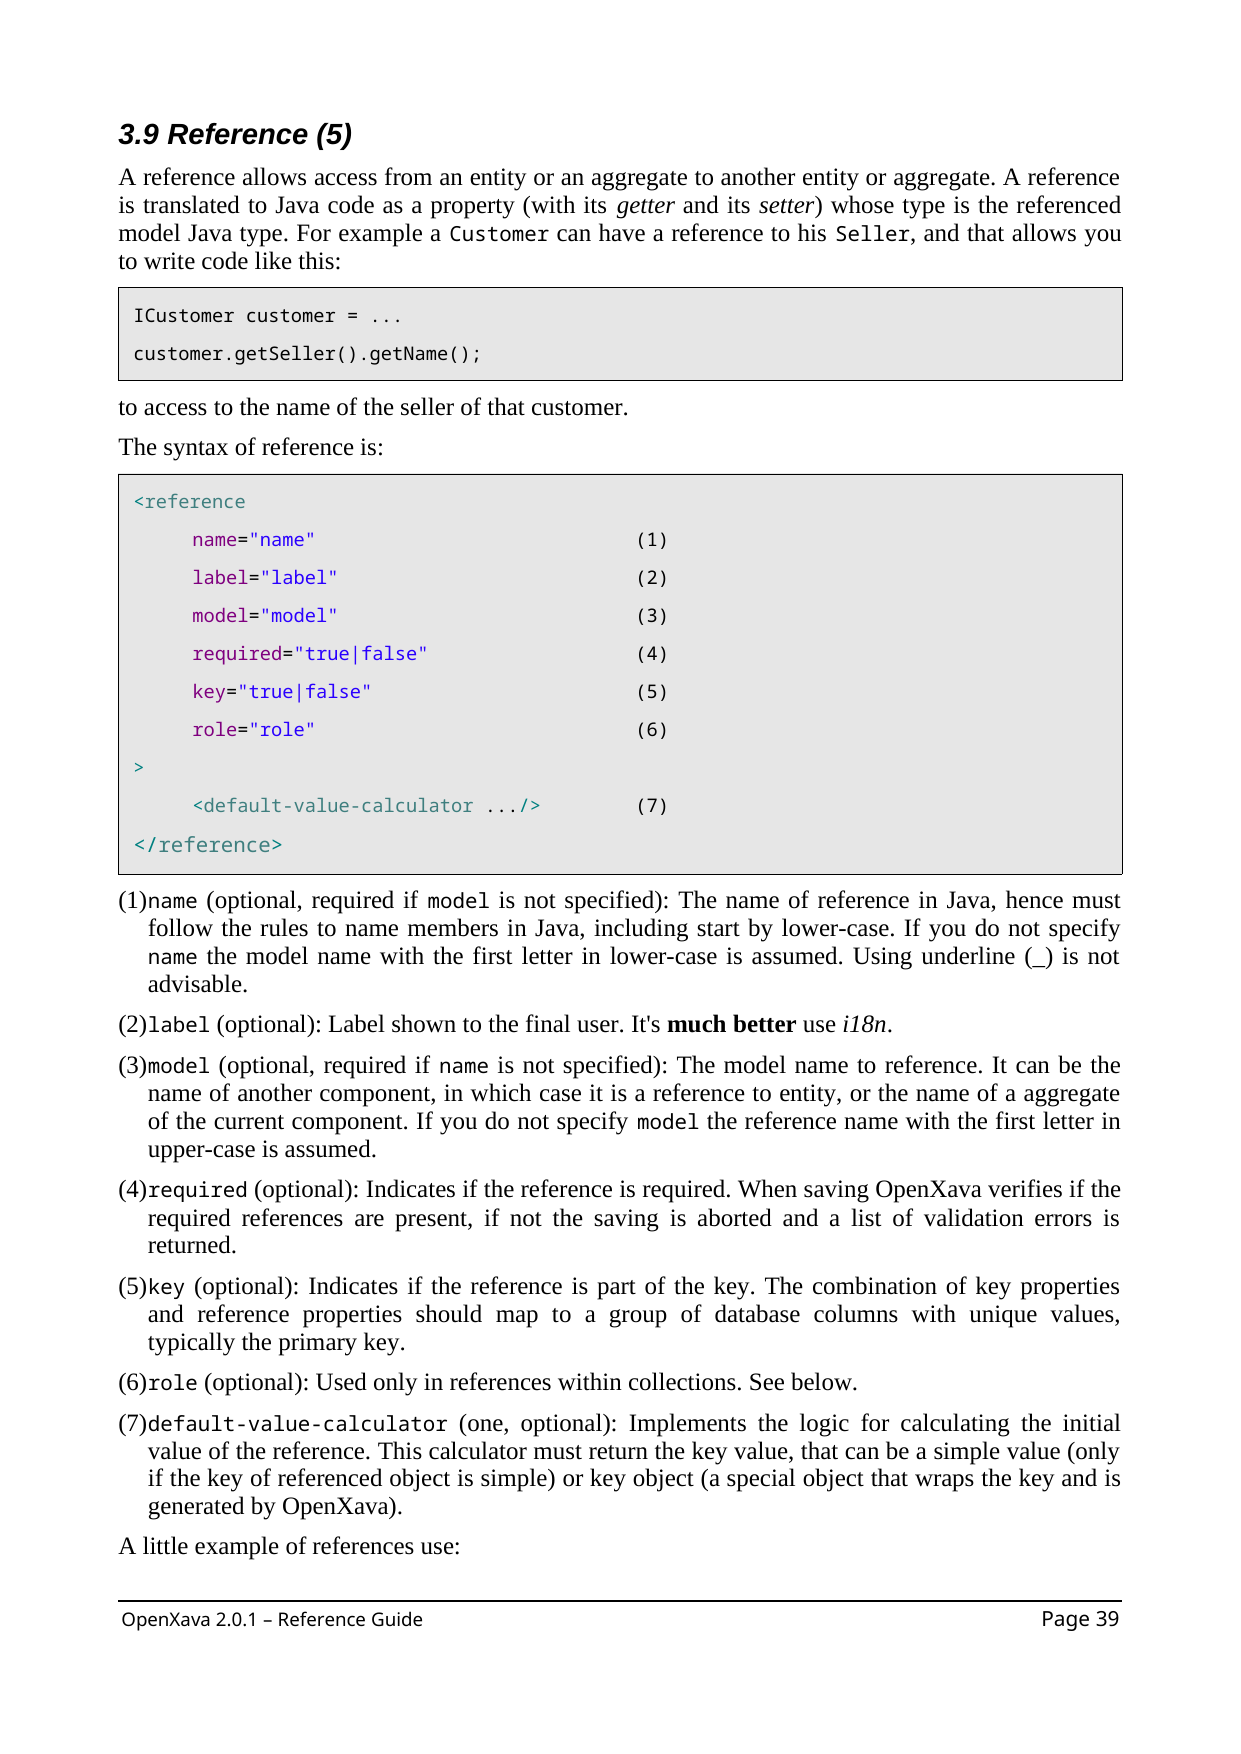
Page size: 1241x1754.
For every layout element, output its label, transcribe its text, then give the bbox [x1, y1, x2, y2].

list key (optional): Indicates if the reference is part of the key. The combination of key properties and reference properties should map to a group of database columns with unique values, typically the primary key. [118, 1272, 1122, 1355]
list model (optional, required if name is not specified): The model name to reference. It can be the name of another component, in which case it is a reference to entity, or the name of a aggregate of the current component. If you do not specify model the reference name with the first letter in upper-case is assumed. [118, 1051, 1122, 1163]
text A reference allows access from an entity or an aggregate to another entity or aggregate. A reference is translated to Java code as a property (with its getter and its setter) whose type is the referenced model Java type. For example a Customer can have a reference to his Seller, and that allows you to write code like this: [118, 163, 1122, 275]
text <default-value-calculator .../> (7) [119, 778, 1122, 816]
text label="label" (2) [119, 549, 1122, 587]
text A little example of references use: [118, 1532, 1122, 1560]
text role="role" (6) [119, 702, 1122, 739]
text </reference> [119, 816, 1122, 874]
subtitle Reference (5) [118, 118, 1122, 151]
text name="name" (1) [119, 511, 1122, 549]
list name (optional, required if model is not specified): The name of reference in Java, hence must follow the rules to name members in Java, including start by lower-case. If you do not specify name the model name with the first letter in lower-case is assumed. Using underline (_) is not advisable. [118, 886, 1122, 998]
text required="true|false" (4) [119, 626, 1122, 663]
text ICustomer customer = ... [119, 288, 1122, 325]
text key="true|false" (5) [119, 663, 1122, 702]
list role (optional): Used only in references within collections. See below. [118, 1368, 1122, 1396]
list default-value-calculator (one, optional): Implements the logic for calculating the initial value of the reference. This calculator must return the key value, that can be a simple value (only if the key of referenced object is simple) or key object (a special object that wraps the key and is generated by OpenXava). [118, 1409, 1122, 1520]
text > [119, 739, 1122, 778]
text model="model" (3) [119, 587, 1122, 626]
text <reference [119, 475, 1122, 511]
text customer.getSeller().getName(); [119, 325, 1122, 380]
text The syntax of reference is: [118, 433, 1122, 461]
list label (optional): Label shown to the final user. It's much better use i18n. [118, 1011, 1122, 1039]
list required (optional): Indicates if the reference is required. When saving OpenXava verifies if the required references are present, if not the saving is aborted and a list of validation errors is returned. [118, 1176, 1122, 1259]
text to access to the name of the seller of that customer. [118, 393, 1122, 421]
